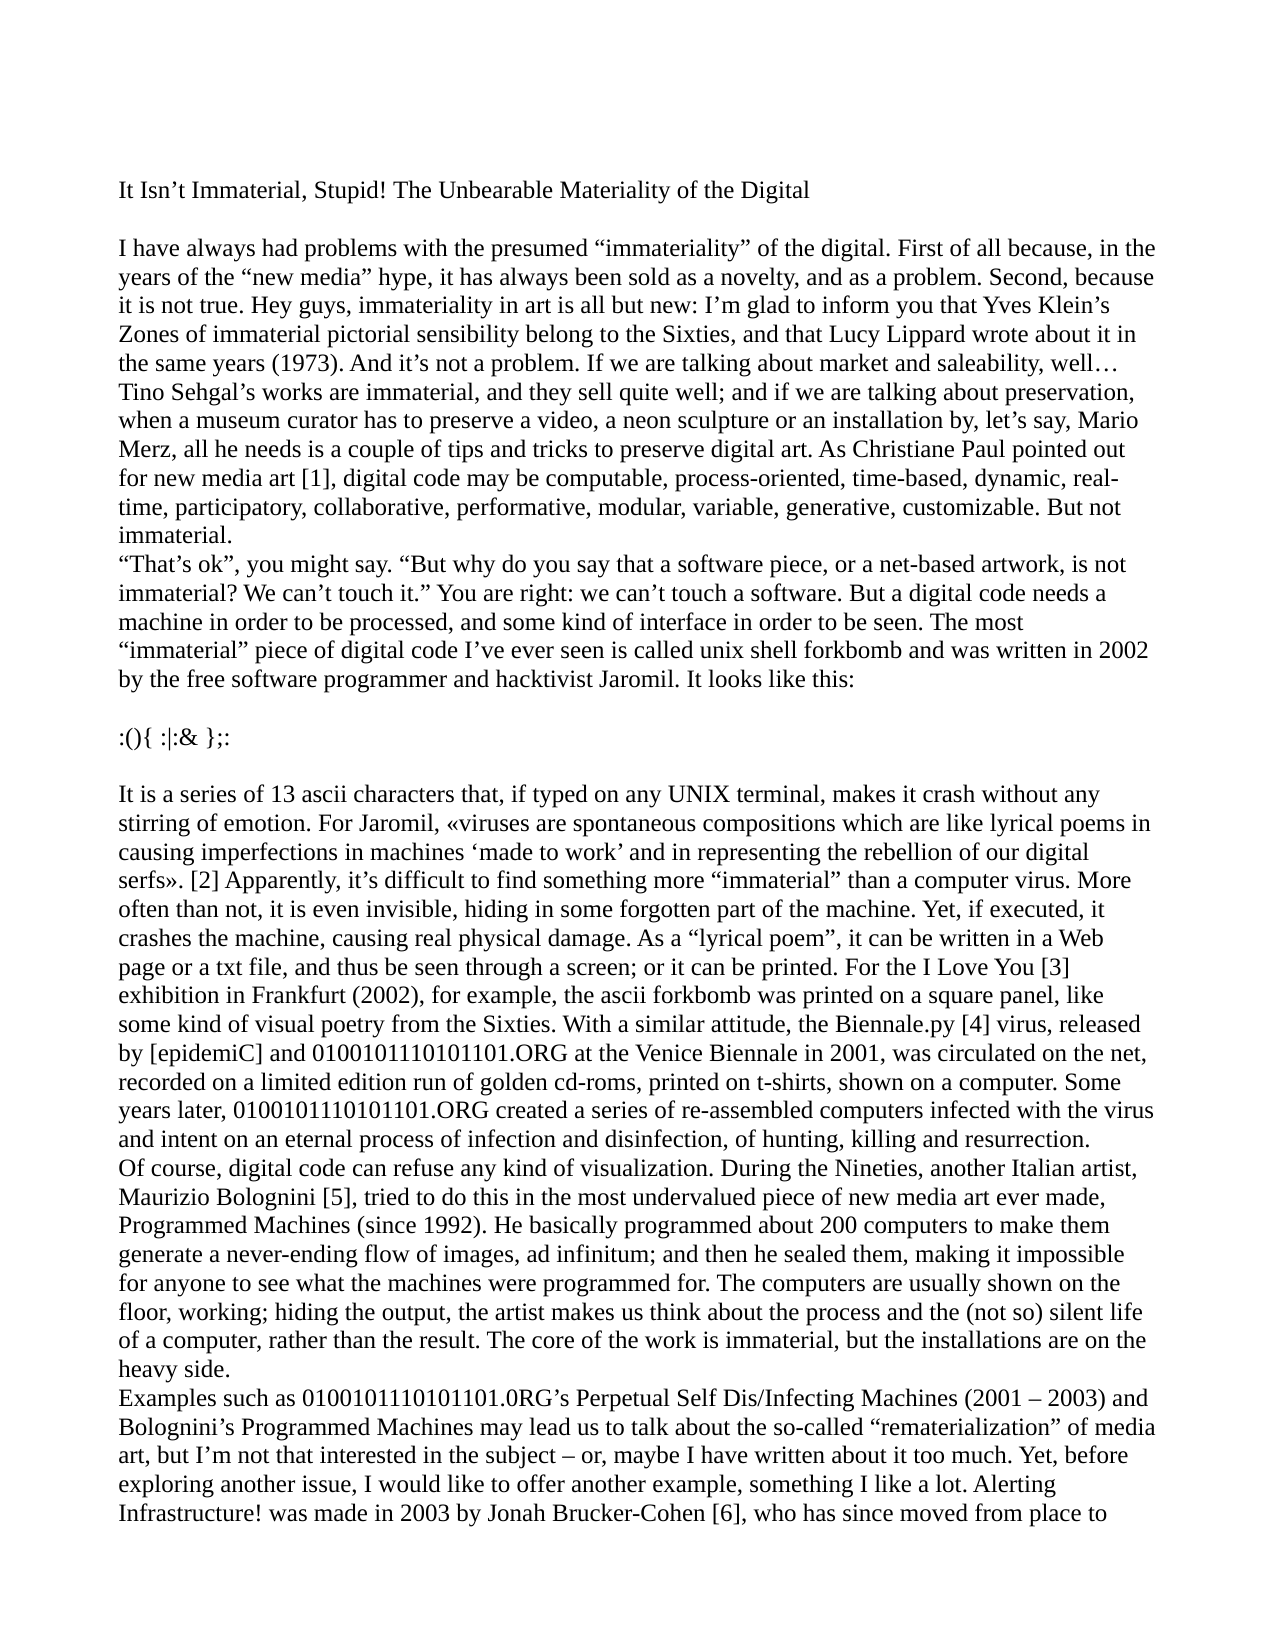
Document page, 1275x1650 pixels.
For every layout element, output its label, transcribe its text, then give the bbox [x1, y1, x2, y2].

text Of course, digital code can refuse any kind of visualization. During the Nineties, another Italian artist, Maurizio Bolognini [5], tried to do this in the most undervalued piece of new media art ever made, Programmed Machines (since 1992). He basically programmed about 200 computers to make them generate a never-ending flow of images, ad infinitum; and then he sealed them, making it impossible for anyone to see what the machines were programmed for. The computers are usually shown on the floor, working; hiding the output, the artist makes us think about the process and the (not so) silent life of a computer, rather than the result. The core of the work is immaterial, but the installations are on the heavy side. [118, 1153, 1157, 1383]
text “That’s ok”, you might say. “But why do you say that a software piece, or a net-based artwork, is not immaterial? We can’t touch it.” You are right: we can’t touch a software. But a digital code needs a machine in order to be processed, and some kind of interface in order to be seen. The most “immaterial” piece of digital code I’ve ever seen is called unix shell forkbomb and was written in 2002 by the free software programmer and hacktivist Jaromil. It looks like this: [118, 549, 1157, 693]
text I have always had problems with the presumed “immateriality” of the digital. First of all because, in the years of the “new media” hype, it has always been sold as a novelty, and as a problem. Second, because it is not true. Hey guys, immateriality in art is all but new: I’m glad to inform you that Yves Klein’s Zones of immaterial pictorial sensibility belong to the Sixties, and that Lucy Lippard wrote about it in the same years (1973). And it’s not a problem. If we are talking about market and saleability, well… Tino Sehgal’s works are immaterial, and they sell quite well; and if we are talking about preservation, when a museum curator has to preserve a video, a neon sculpture or an installation by, let’s say, Mario Merz, all he needs is a couple of tips and tricks to preserve digital art. As Christiane Paul pointed out for new media art [1], digital code may be computable, process-oriented, time-based, dynamic, real-time, participatory, collaborative, performative, modular, variable, generative, customizable. But not immaterial. [118, 233, 1157, 549]
text Examples such as 0100101110101101.0RG’s Perpetual Self Dis/Infecting Machines (2001 – 2003) and Bolognini’s Programmed Machines may lead us to talk about the so-called “rematerialization” of media art, but I’m not that interested in the subject – or, maybe I have written about it too much. Yet, before exploring another issue, I would like to offer another example, something I like a lot. Alerting Infrastructure! was made in 2003 by Jonah Brucker-Cohen [6], who has since moved from place to [118, 1383, 1157, 1527]
text It Isn’t Immaterial, Stupid! The Unbearable Materiality of the Digital [118, 176, 1157, 204]
text :(){ :|:& };: [118, 722, 1157, 751]
text It is a series of 13 ascii characters that, if typed on any UNIX terminal, makes it crash without any stirring of emotion. For Jaromil, «viruses are spontaneous compositions which are like lyrical poems in causing imperfections in machines ‘made to work’ and in representing the rebellion of our digital serfs». [2] Apparently, it’s difficult to find something more “immaterial” than a computer virus. More often than not, it is even invisible, hiding in some forgotten part of the machine. Yet, if executed, it crashes the machine, causing real physical damage. As a “lyrical poem”, it can be written in a Web page or a txt file, and thus be seen through a screen; or it can be printed. For the I Love You [3] exhibition in Frankfurt (2002), for example, the ascii forkbomb was printed on a square panel, like some kind of visual poetry from the Sixties. With a similar attitude, the Biennale.py [4] virus, released by [epidemiC] and 0100101110101101.ORG at the Venice Biennale in 2001, was circulated on the net, recorded on a limited edition run of golden cd-roms, printed on t-shirts, shown on a computer. Some years later, 0100101110101101.ORG created a series of re-assembled computers infected with the virus and intent on an eternal process of infection and disinfection, of hunting, killing and resurrection. [118, 779, 1157, 1153]
